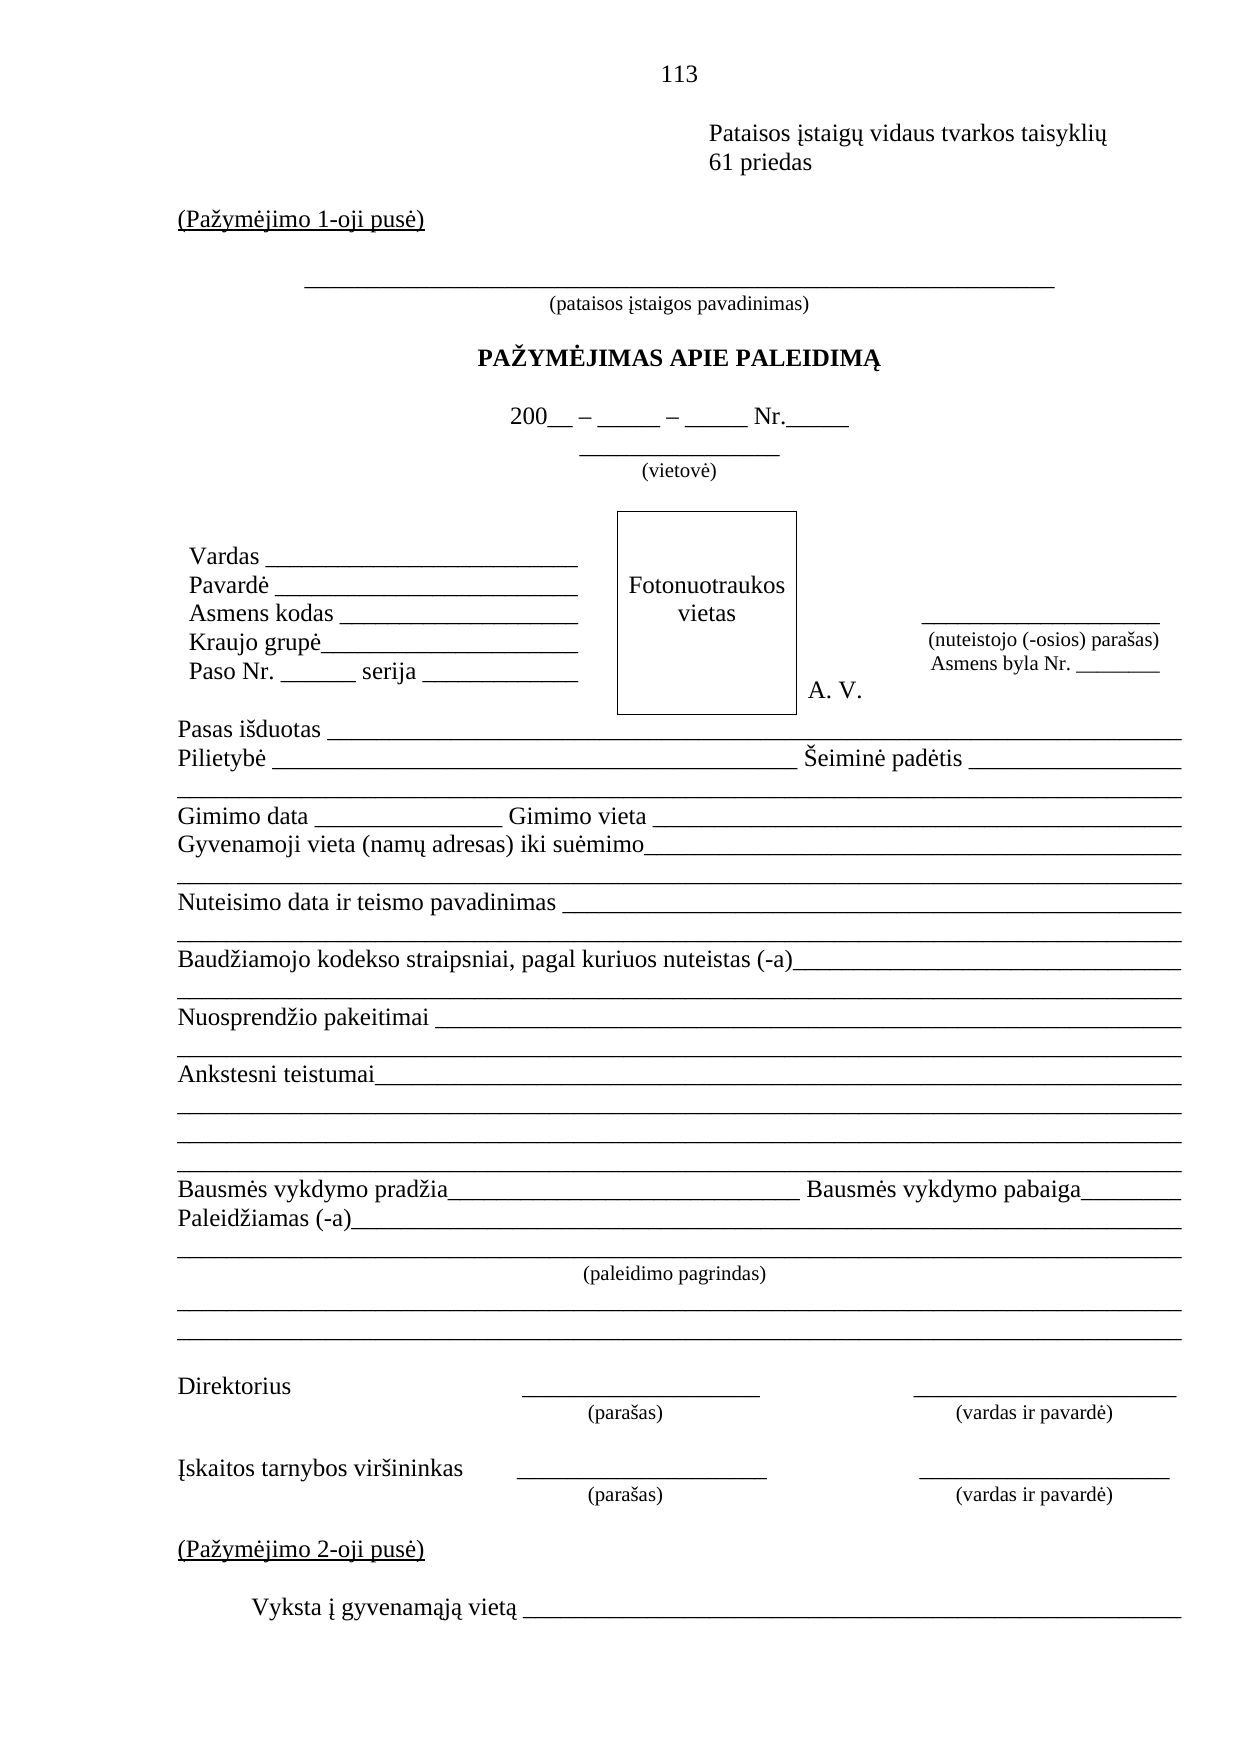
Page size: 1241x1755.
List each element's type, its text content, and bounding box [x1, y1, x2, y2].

text (parašas) (vardas ir pavardė) [177, 1400, 1181, 1424]
text Bausmės vykdymo pradžia Bausmės vykdymo pabaiga________ [177, 1174, 1181, 1203]
text (vietovė) [177, 458, 1181, 482]
table_header Vardas Pavardė Asmens kodas Kraujo grupė Paso Nr. ______ serija [177, 511, 617, 713]
table_header (nuteistojo (-osios) parašas) Asmens byla Nr. ________ A. V. [797, 511, 1171, 713]
text Pasas išduotas [177, 714, 1181, 743]
text Baudžiamojo kodekso straipsniai, pagal kuriuos nuteistas (-a) [177, 944, 1181, 973]
text Gimimo data _______________ Gimimo vieta [177, 801, 1181, 829]
text ____________________________________________________________ [177, 262, 1181, 291]
text Įskaitos tarnybos viršininkas ___________________ ____________________ [177, 1453, 1181, 1481]
text Vyksta į gyvenamąją vietą [177, 1592, 1181, 1621]
text (pataisos įstaigos pavadinimas) [177, 291, 1181, 315]
text (parašas) (vardas ir pavardė) [177, 1481, 1181, 1506]
text Paleidžiamas (-a) [177, 1203, 1181, 1257]
text 61 priedas [177, 147, 1181, 176]
text 200__ – _____ – _____ Nr._____ [177, 401, 1181, 430]
text Nuosprendžio pakeitimai [177, 1002, 1181, 1031]
text Gyvenamoji vieta (namų adresas) iki suėmimo [177, 829, 1181, 858]
text (Pažymėjimo 2-oji pusė) [177, 1534, 1181, 1563]
text (Pažymėjimo 1-oji pusė) [177, 204, 1181, 233]
text Nuteisimo data ir teismo pavadinimas [177, 887, 1181, 916]
text Direktorius ___________________ _____________________ [177, 1371, 1181, 1400]
text PAŽYMĖJIMAS APIE PALEIDIMĄ [177, 343, 1181, 372]
table_header Fotonuotraukos vietas [618, 512, 796, 713]
text Ankstesni teistumai [177, 1059, 1181, 1088]
text Pilietybė Šeiminė padėtis _________________ [177, 743, 1181, 772]
text ________________ [177, 430, 1181, 458]
text (paleidimo pagrindas) [448, 1261, 1181, 1285]
text Pataisos įstaigų vidaus tvarkos taisyklių [709, 118, 1181, 147]
